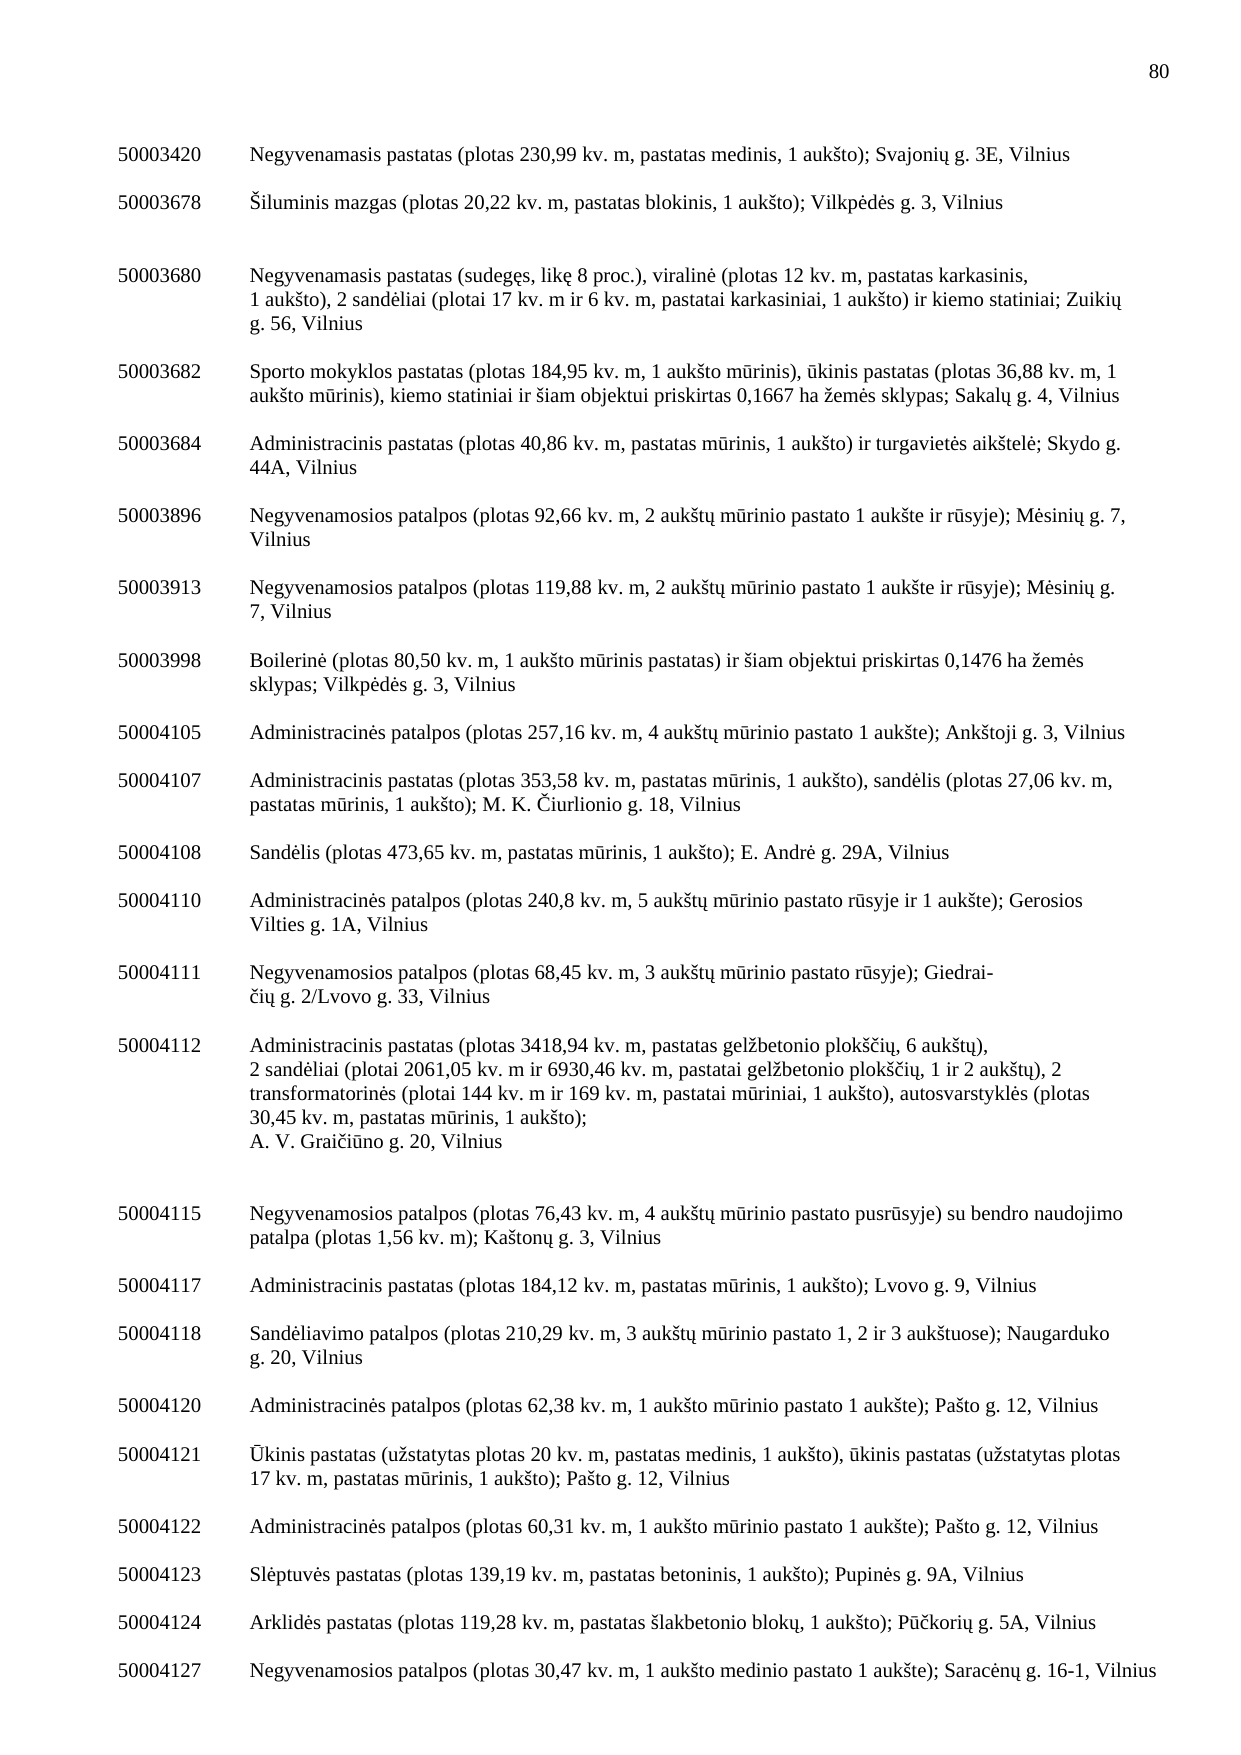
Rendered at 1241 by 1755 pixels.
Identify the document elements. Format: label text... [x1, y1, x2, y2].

table_cell 50003913 [101, 575, 238, 623]
table_cell [1140, 840, 1156, 864]
table_cell [1156, 1321, 1173, 1369]
table_cell Ūkinis pastatas (užstatytas plotas 20 kv. m, pastatas medinis, 1 aukšto), ūkinis pastatas (užstatytas plotas 17 kv. m, pastatas mūrinis, 1 aukšto); Pašto g. 12, Vilnius [238, 1442, 1139, 1490]
table_cell [1190, 190, 1198, 214]
table_cell 50004105 [101, 720, 238, 744]
table_cell [101, 1153, 1198, 1177]
table_cell [1140, 888, 1156, 936]
table_cell [101, 744, 1198, 768]
table_cell 50004110 [101, 888, 238, 936]
table_cell 50004122 [101, 1514, 238, 1538]
table_cell [1156, 1033, 1173, 1153]
table_cell [1173, 888, 1190, 936]
table_cell [1156, 960, 1173, 1008]
table_cell [1173, 1442, 1190, 1490]
table_cell 50004124 [101, 1610, 238, 1634]
table_cell [101, 1177, 1198, 1201]
table_cell [1173, 575, 1190, 623]
table_cell [1156, 840, 1173, 864]
table_cell [101, 214, 1198, 238]
table_cell [1190, 1610, 1198, 1634]
table_cell [1140, 1562, 1156, 1586]
table_cell 50004121 [101, 1442, 238, 1490]
table_cell [101, 816, 1198, 840]
table_cell 50003682 [101, 359, 238, 407]
table_cell 50004115 [101, 1201, 238, 1249]
table_cell [1156, 1562, 1173, 1586]
table_cell [1190, 263, 1198, 335]
table_cell [1156, 1514, 1173, 1538]
table_cell [1190, 888, 1198, 936]
table_cell [1190, 840, 1198, 864]
table_cell Negyvenamosios patalpos (plotas 30,47 kv. m, 1 aukšto medinio pastato 1 aukšte); Saracėnų g. 16-1, Vilnius [238, 1658, 1190, 1682]
table_cell Negyvenamasis pastatas (plotas 230,99 kv. m, pastatas medinis, 1 aukšto); Svajonių g. 3E, Vilnius [238, 142, 1139, 166]
table_cell [1140, 768, 1156, 816]
table_cell [1140, 1610, 1156, 1634]
table_cell [1173, 1610, 1190, 1634]
table_cell [1173, 1562, 1190, 1586]
table_cell [1173, 720, 1190, 744]
table_cell [1173, 142, 1190, 166]
table_cell 50004118 [101, 1321, 238, 1369]
table_cell [101, 1490, 1198, 1514]
table_cell Negyvenamasis pastatas (sudegęs, likę 8 proc.), viralinė (plotas 12 kv. m, pastatas karkasinis, 1 aukšto), 2 sandėliai (plotai 17 kv. m ir 6 kv. m, pastatai karkasiniai, 1 aukšto) ir kiemo statiniai; Zuikių g. 56, Vilnius [238, 263, 1139, 335]
table_cell Administracinės patalpos (plotas 60,31 kv. m, 1 aukšto mūrinio pastato 1 aukšte); Pašto g. 12, Vilnius [238, 1514, 1139, 1538]
table_cell Negyvenamosios patalpos (plotas 119,88 kv. m, 2 aukštų mūrinio pastato 1 aukšte ir rūsyje); Mėsinių g. 7, Vilnius [238, 575, 1139, 623]
table_cell Administracinės patalpos (plotas 257,16 kv. m, 4 aukštų mūrinio pastato 1 aukšte); Ankštoji g. 3, Vilnius [238, 720, 1139, 744]
table_cell [1140, 503, 1156, 551]
table_cell [101, 1634, 1198, 1658]
table_cell [101, 239, 1198, 262]
table_cell Administracinis pastatas (plotas 353,58 kv. m, pastatas mūrinis, 1 aukšto), sandėlis (plotas 27,06 kv. m, pastatas mūrinis, 1 aukšto); M. K. Čiurlionio g. 18, Vilnius [238, 768, 1139, 816]
table_cell 50004123 [101, 1562, 238, 1586]
table_cell [1140, 263, 1156, 335]
table_cell [101, 335, 1198, 359]
table_cell [101, 407, 1198, 431]
table_cell [1140, 142, 1156, 166]
table_cell [1140, 1321, 1156, 1369]
table_cell [1173, 1201, 1190, 1249]
table_cell 50003678 [101, 190, 238, 214]
table_cell Administracinis pastatas (plotas 40,86 kv. m, pastatas mūrinis, 1 aukšto) ir turgavietės aikštelė; Skydo g. 44A, Vilnius [238, 431, 1139, 479]
table_cell [101, 1009, 1198, 1032]
table_cell [1156, 888, 1173, 936]
table_cell [1140, 720, 1156, 744]
table_cell [1156, 142, 1173, 166]
table_cell [1173, 1033, 1190, 1153]
table_cell [1140, 575, 1156, 623]
table_cell [1156, 263, 1173, 335]
table_cell Administracinės patalpos (plotas 240,8 kv. m, 5 aukštų mūrinio pastato rūsyje ir 1 aukšte); Gerosios Vilties g. 1A, Vilnius [238, 888, 1139, 936]
table_cell Administracinis pastatas (plotas 184,12 kv. m, pastatas mūrinis, 1 aukšto); Lvovo g. 9, Vilnius [238, 1273, 1139, 1297]
table_cell [101, 1538, 1198, 1562]
table_cell [1156, 1610, 1173, 1634]
table_cell Slėptuvės pastatas (plotas 139,19 kv. m, pastatas betoninis, 1 aukšto); Pupinės g. 9A, Vilnius [238, 1562, 1139, 1586]
table_cell 50003896 [101, 503, 238, 551]
table_cell [1190, 142, 1198, 166]
table_cell [1190, 1514, 1198, 1538]
table_cell [1173, 359, 1190, 407]
table_cell Negyvenamosios patalpos (plotas 92,66 kv. m, 2 aukštų mūrinio pastato 1 aukšte ir rūsyje); Mėsinių g. 7, Vilnius [238, 503, 1139, 551]
table_cell [101, 864, 1198, 888]
table_cell [1190, 648, 1198, 696]
table_cell [1190, 1273, 1198, 1297]
table_cell [1140, 431, 1156, 479]
table_cell [101, 1418, 1198, 1442]
table_cell [1190, 431, 1198, 479]
table_cell [1173, 1321, 1190, 1369]
table_cell [101, 118, 1198, 142]
table_cell 50004120 [101, 1394, 238, 1417]
table_cell [1173, 431, 1190, 479]
table_cell [1156, 190, 1173, 214]
table_cell [101, 1369, 1198, 1393]
table_cell [1190, 1658, 1198, 1682]
table_cell Arklidės pastatas (plotas 119,28 kv. m, pastatas šlakbetonio blokų, 1 aukšto); Pūčkorių g. 5A, Vilnius [238, 1610, 1139, 1634]
table_cell Sandėliavimo patalpos (plotas 210,29 kv. m, 3 aukštų mūrinio pastato 1, 2 ir 3 aukštuose); Naugarduko g. 20, Vilnius [238, 1321, 1139, 1369]
table_cell 50004117 [101, 1273, 238, 1297]
table_cell [1140, 1394, 1156, 1417]
table_cell Sandėlis (plotas 473,65 kv. m, pastatas mūrinis, 1 aukšto); E. Andrė g. 29A, Vilnius [238, 840, 1139, 864]
table_cell [1173, 190, 1190, 214]
table_cell Šiluminis mazgas (plotas 20,22 kv. m, pastatas blokinis, 1 aukšto); Vilkpėdės g. 3, Vilnius [238, 190, 1139, 214]
table_cell [1140, 960, 1156, 1008]
table_cell 50003684 [101, 431, 238, 479]
table_cell [1156, 575, 1173, 623]
table_cell [1156, 503, 1173, 551]
table_cell [1140, 359, 1156, 407]
table_cell [1173, 263, 1190, 335]
table_cell [101, 936, 1198, 960]
table_cell [1190, 1033, 1198, 1153]
table_cell [1190, 1562, 1198, 1586]
table_cell 50003420 [101, 142, 238, 166]
table_cell [1140, 648, 1156, 696]
table_cell [1173, 1273, 1190, 1297]
table_cell [101, 166, 1198, 190]
table_cell [1156, 359, 1173, 407]
table_cell [1173, 960, 1190, 1008]
table_cell [101, 551, 1198, 575]
table_cell 50004112 [101, 1033, 238, 1153]
table_cell [101, 696, 1198, 720]
table_cell 50003680 [101, 263, 238, 335]
table_cell [101, 1249, 1198, 1273]
table_cell [1190, 503, 1198, 551]
table_cell [1190, 1201, 1198, 1249]
table_cell [1140, 1033, 1156, 1153]
table_cell [1173, 768, 1190, 816]
table_cell [1190, 1442, 1198, 1490]
table_cell [1173, 1514, 1190, 1538]
table_cell [101, 624, 1198, 647]
table_cell 50004108 [101, 840, 238, 864]
table_cell [1173, 1394, 1190, 1417]
table_cell [101, 1586, 1198, 1610]
table_cell Administracinis pastatas (plotas 3418,94 kv. m, pastatas gelžbetonio plokščių, 6 aukštų), 2 sandėliai (plotai 2061,05 kv. m ir 6930,46 kv. m, pastatai gelžbetonio plokščių, 1 ir 2 aukštų), 2 transformatorinės (plotai 144 kv. m ir 169 kv. m, pastatai mūriniai, 1 aukšto), autosvarstyklės (plotas 30,45 kv. m, pastatas mūrinis, 1 aukšto); A. V. Graičiūno g. 20, Vilnius [238, 1033, 1139, 1153]
table_cell [1156, 1394, 1173, 1417]
table_cell [1190, 575, 1198, 623]
table_cell [1140, 1201, 1156, 1249]
table_cell [1190, 359, 1198, 407]
table_cell 50004127 [101, 1658, 238, 1682]
table_cell 50004107 [101, 768, 238, 816]
table_cell [1173, 503, 1190, 551]
table_cell [1173, 648, 1190, 696]
table_cell [1190, 720, 1198, 744]
table_cell Sporto mokyklos pastatas (plotas 184,95 kv. m, 1 aukšto mūrinis), ūkinis pastatas (plotas 36,88 kv. m, 1 aukšto mūrinis), kiemo statiniai ir šiam objektui priskirtas 0,1667 ha žemės sklypas; Sakalų g. 4, Vilnius [238, 359, 1139, 407]
table_cell Administracinės patalpos (plotas 62,38 kv. m, 1 aukšto mūrinio pastato 1 aukšte); Pašto g. 12, Vilnius [238, 1394, 1139, 1417]
table_cell [1190, 768, 1198, 816]
table_cell [1156, 648, 1173, 696]
table_cell [1140, 1442, 1156, 1490]
table_cell [101, 1297, 1198, 1321]
table_cell [1190, 1394, 1198, 1417]
table_cell [1156, 768, 1173, 816]
table_cell [1156, 431, 1173, 479]
table_cell [1156, 1442, 1173, 1490]
table_cell [1173, 840, 1190, 864]
table_cell Boilerinė (plotas 80,50 kv. m, 1 aukšto mūrinis pastatas) ir šiam objektui priskirtas 0,1476 ha žemės sklypas; Vilkpėdės g. 3, Vilnius [238, 648, 1139, 696]
table_cell [1156, 720, 1173, 744]
table_cell [1156, 1273, 1173, 1297]
table_cell 50003998 [101, 648, 238, 696]
table_cell [1190, 1321, 1198, 1369]
table_cell [1140, 1273, 1156, 1297]
table_cell [1140, 1514, 1156, 1538]
table_cell [1140, 190, 1156, 214]
table_cell [101, 479, 1198, 503]
table_cell [1190, 960, 1198, 1008]
table_cell [1156, 1201, 1173, 1249]
table_cell Negyvenamosios patalpos (plotas 76,43 kv. m, 4 aukštų mūrinio pastato pusrūsyje) su bendro naudojimo patalpa (plotas 1,56 kv. m); Kaštonų g. 3, Vilnius [238, 1201, 1139, 1249]
table_cell Negyvenamosios patalpos (plotas 68,45 kv. m, 3 aukštų mūrinio pastato rūsyje); Giedrai- čių g. 2/Lvovo g. 33, Vilnius [238, 960, 1139, 1008]
table_cell 50004111 [101, 960, 238, 1008]
